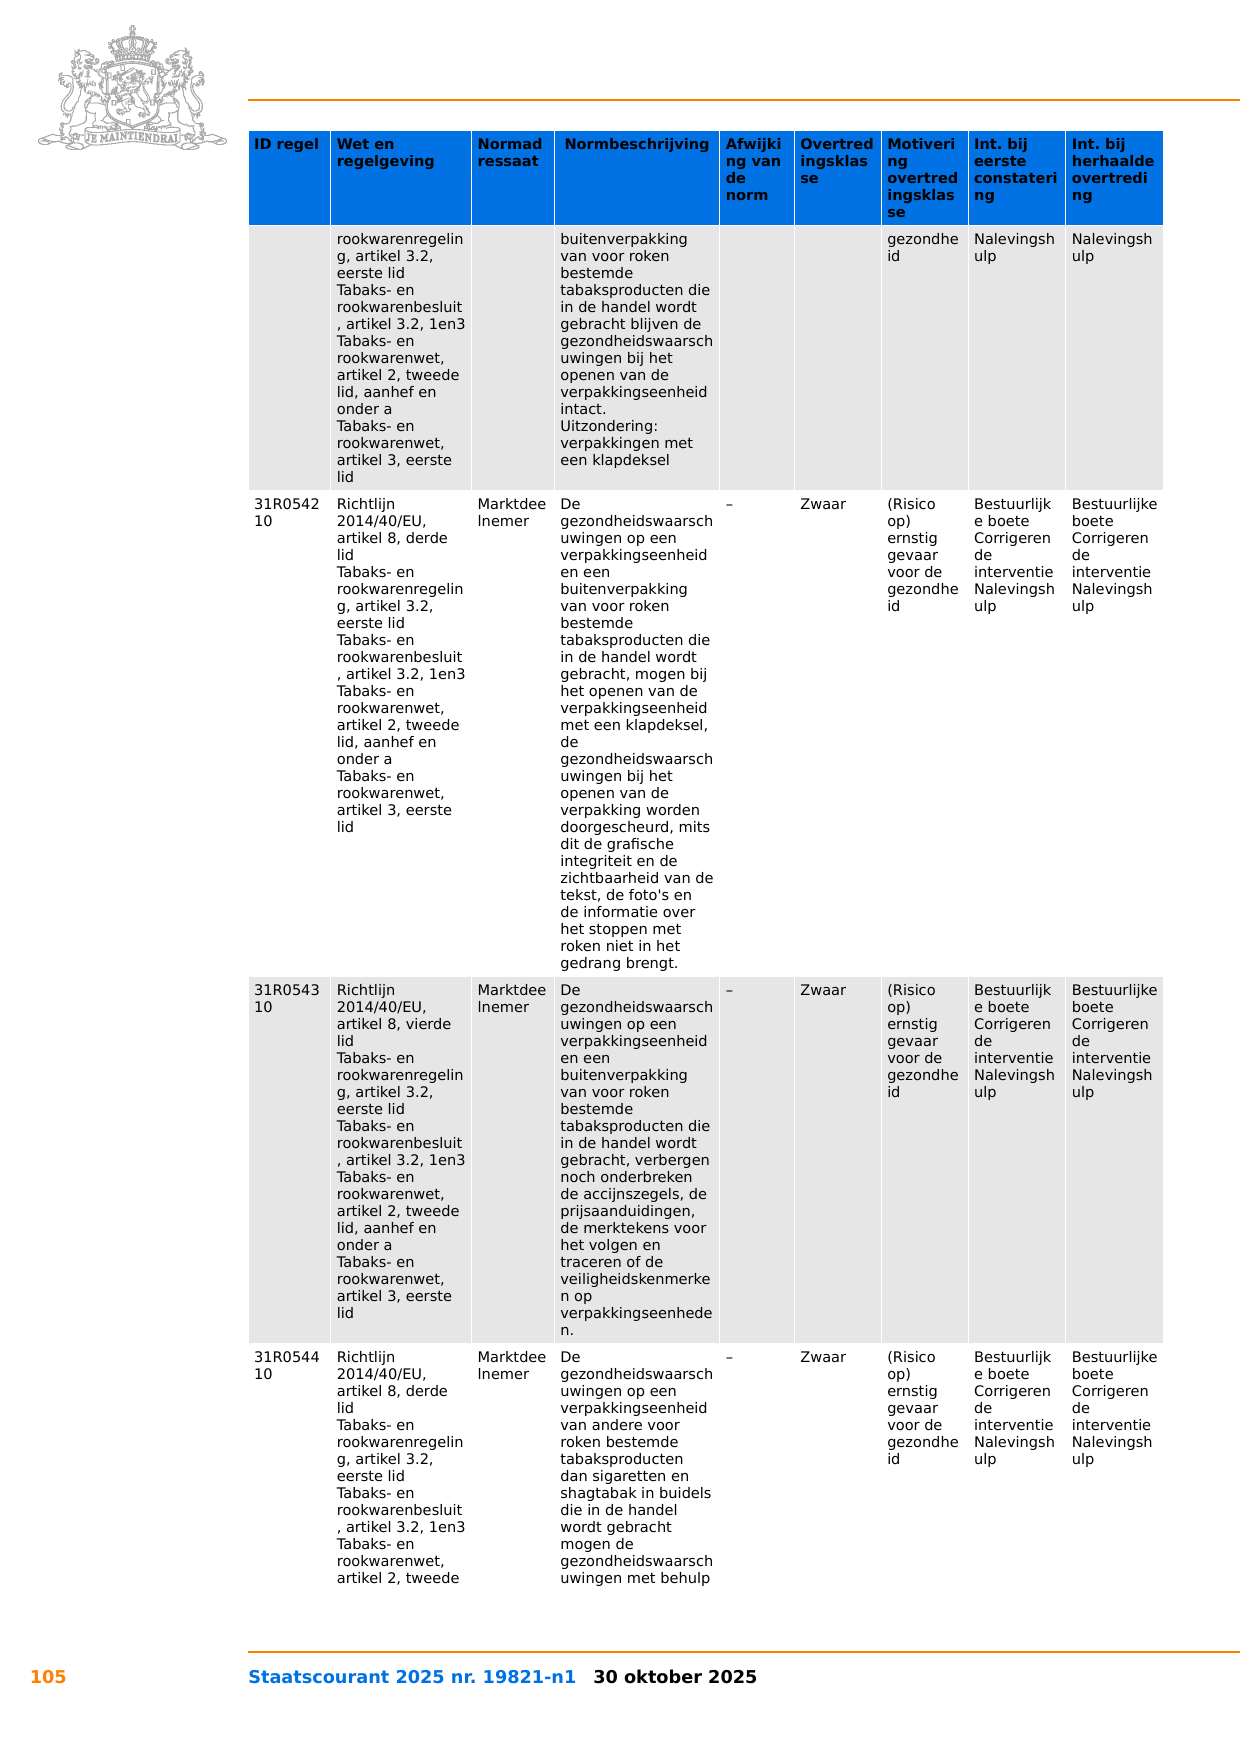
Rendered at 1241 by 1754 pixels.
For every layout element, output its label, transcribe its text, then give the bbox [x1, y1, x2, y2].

table_header Afwijking van de norm [720, 131, 794, 225]
table_cell Marktdeelnemer [472, 977, 554, 1343]
table_cell Nalevingshulp [969, 226, 1065, 490]
table_header Motivering overtredingsklasse [882, 131, 968, 225]
table_cell – [720, 1344, 794, 1591]
table_cell buitenverpakking van voor roken bestemde tabaksproducten die in de handel wordt gebracht blijven de gezondheidswaarschuwingen bij het openen van de verpakkingseenheid intact. Uitzondering: verpakkingen met een klapdeksel [555, 226, 719, 490]
table_cell rookwarenregeling, artikel 3.2, eerste lid Tabaks- en rookwarenbesluit, artikel 3.2, 1en3 Tabaks- en rookwarenwet, artikel 2, tweede lid, aanhef en onder a Tabaks- en rookwarenwet, artikel 3, eerste lid [331, 226, 471, 490]
table_cell Bestuurlijke boete Corrigerende interventie Nalevingshulp [969, 491, 1065, 976]
table_header Int. bij herhaalde overtreding [1066, 131, 1163, 225]
table_cell gezondheid [882, 226, 968, 490]
table_cell 31R054410 [249, 1344, 330, 1591]
table_cell Bestuurlijke boete Corrigerende interventie Nalevingshulp [1066, 1344, 1163, 1591]
table_cell [795, 226, 881, 490]
table_cell De gezondheidswaarschuwingen op een verpakkingseenheid en een buitenverpakking van voor roken bestemde tabaksproducten die in de handel wordt gebracht, verbergen noch onderbreken de accijnszegels, de prijsaanduidingen, de merktekens voor het volgen en traceren of de veiligheidskenmerken op verpakkingseenheden. [555, 977, 719, 1343]
table_cell 31R054310 [249, 977, 330, 1343]
table_cell (Risico op) ernstig gevaar voor de gezondheid [882, 1344, 968, 1591]
table_cell Marktdeelnemer [472, 491, 554, 976]
table_cell (Risico op) ernstig gevaar voor de gezondheid [882, 491, 968, 976]
table_header ID regel [249, 131, 330, 225]
table_cell 31R054210 [249, 491, 330, 976]
table_header Normadressaat [472, 131, 554, 225]
table_header Wet en regelgeving [331, 131, 471, 225]
table_cell [720, 226, 794, 490]
picture [38, 25, 227, 150]
table_cell Zwaar [795, 491, 881, 976]
table_cell Marktdeelnemer [472, 1344, 554, 1591]
table_cell Bestuurlijke boete Corrigerende interventie Nalevingshulp [969, 977, 1065, 1343]
table_cell Richtlijn 2014/40/EU, artikel 8, derde lid Tabaks- en rookwarenregeling, artikel 3.2, eerste lid Tabaks- en rookwarenbesluit, artikel 3.2, 1en3 Tabaks- en rookwarenwet, artikel 2, tweede lid, aanhef en onder a Tabaks- en rookwarenwet, artikel 3, eerste lid [331, 491, 471, 976]
table_header Int. bij eerste constatering [969, 131, 1065, 225]
table_cell [249, 226, 330, 490]
table_cell Zwaar [795, 977, 881, 1343]
table_cell Bestuurlijke boete Corrigerende interventie Nalevingshulp [1066, 977, 1163, 1343]
table_header Normbeschrijving [555, 131, 719, 225]
table_cell [472, 226, 554, 490]
table_cell De gezondheidswaarschuwingen op een verpakkingseenheid van andere voor roken bestemde tabaksproducten dan sigaretten en shagtabak in buidels die in de handel wordt gebracht mogen de gezondheidswaarschuwingen met behulp [555, 1344, 719, 1591]
table_cell Richtlijn 2014/40/EU, artikel 8, vierde lid Tabaks- en rookwarenregeling, artikel 3.2, eerste lid Tabaks- en rookwarenbesluit, artikel 3.2, 1en3 Tabaks- en rookwarenwet, artikel 2, tweede lid, aanhef en onder a Tabaks- en rookwarenwet, artikel 3, eerste lid [331, 977, 471, 1343]
table_cell Bestuurlijke boete Corrigerende interventie Nalevingshulp [969, 1344, 1065, 1591]
table_cell Nalevingshulp [1066, 226, 1163, 490]
table_cell De gezondheidswaarschuwingen op een verpakkingseenheid en een buitenverpakking van voor roken bestemde tabaksproducten die in de handel wordt gebracht, mogen bij het openen van de verpakkingseenheid met een klapdeksel, de gezondheidswaarschuwingen bij het openen van de verpakking worden doorgescheurd, mits dit de grafische integriteit en de zichtbaarheid van de tekst, de foto's en de informatie over het stoppen met roken niet in het gedrang brengt. [555, 491, 719, 976]
table_header Overtredingsklasse [795, 131, 881, 225]
table_cell Bestuurlijke boete Corrigerende interventie Nalevingshulp [1066, 491, 1163, 976]
table_cell Zwaar [795, 1344, 881, 1591]
table_cell Richtlijn 2014/40/EU, artikel 8, derde lid Tabaks- en rookwarenregeling, artikel 3.2, eerste lid Tabaks- en rookwarenbesluit, artikel 3.2, 1en3 Tabaks- en rookwarenwet, artikel 2, tweede [331, 1344, 471, 1591]
table_cell (Risico op) ernstig gevaar voor de gezondheid [882, 977, 968, 1343]
table_cell – [720, 491, 794, 976]
table_cell – [720, 977, 794, 1343]
